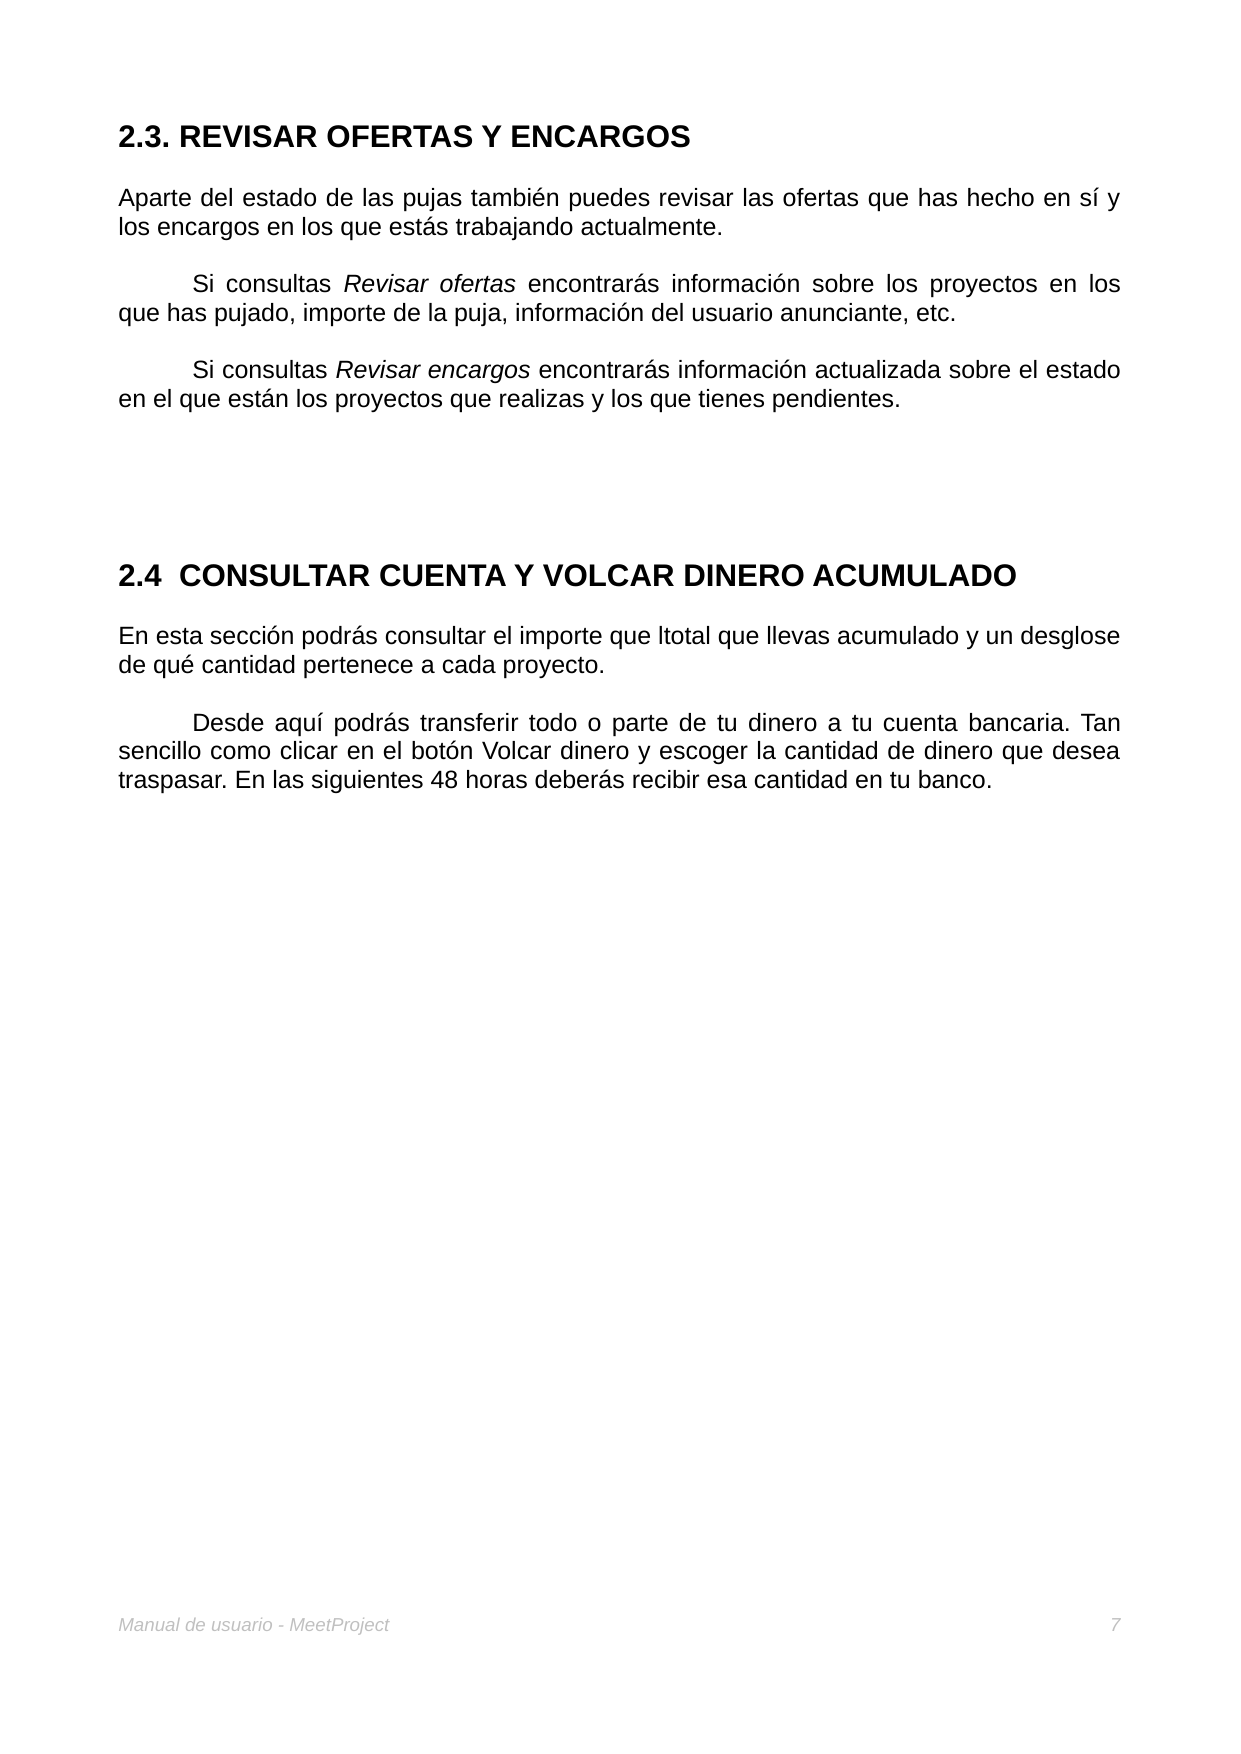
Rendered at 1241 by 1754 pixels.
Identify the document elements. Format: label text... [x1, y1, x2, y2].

text En esta sección podrás consultar el importe que ltotal que llevas acumulado y un desglose de qué cantidad pertenece a cada proyecto. [118, 621, 1122, 679]
text Desde aquí podrás transferir todo o parte de tu dinero a tu cuenta bancaria. Tan sencillo como clicar en el botón Volcar dinero y escoger la cantidad de dinero que desea traspasar. En las siguientes 48 horas deberás recibir esa cantidad en tu banco. [118, 707, 1122, 794]
text Si consultas Revisar encargos encontrarás información actualizada sobre el estado en el que están los proyectos que realizas y los que tienes pendientes. [118, 355, 1122, 413]
text Si consultas Revisar ofertas encontrarás información sobre los proyectos en los que has pujado, importe de la puja, información del usuario anunciante, etc. [118, 269, 1122, 327]
text 2.3. REVISAR OFERTAS Y ENCARGOS [118, 118, 1122, 154]
text Aparte del estado de las pujas también puedes revisar las ofertas que has hecho en sí y los encargos en los que estás trabajando actualmente. [118, 183, 1122, 240]
text 2.4 CONSULTAR CUENTA Y VOLCAR DINERO ACUMULADO [118, 557, 1122, 592]
